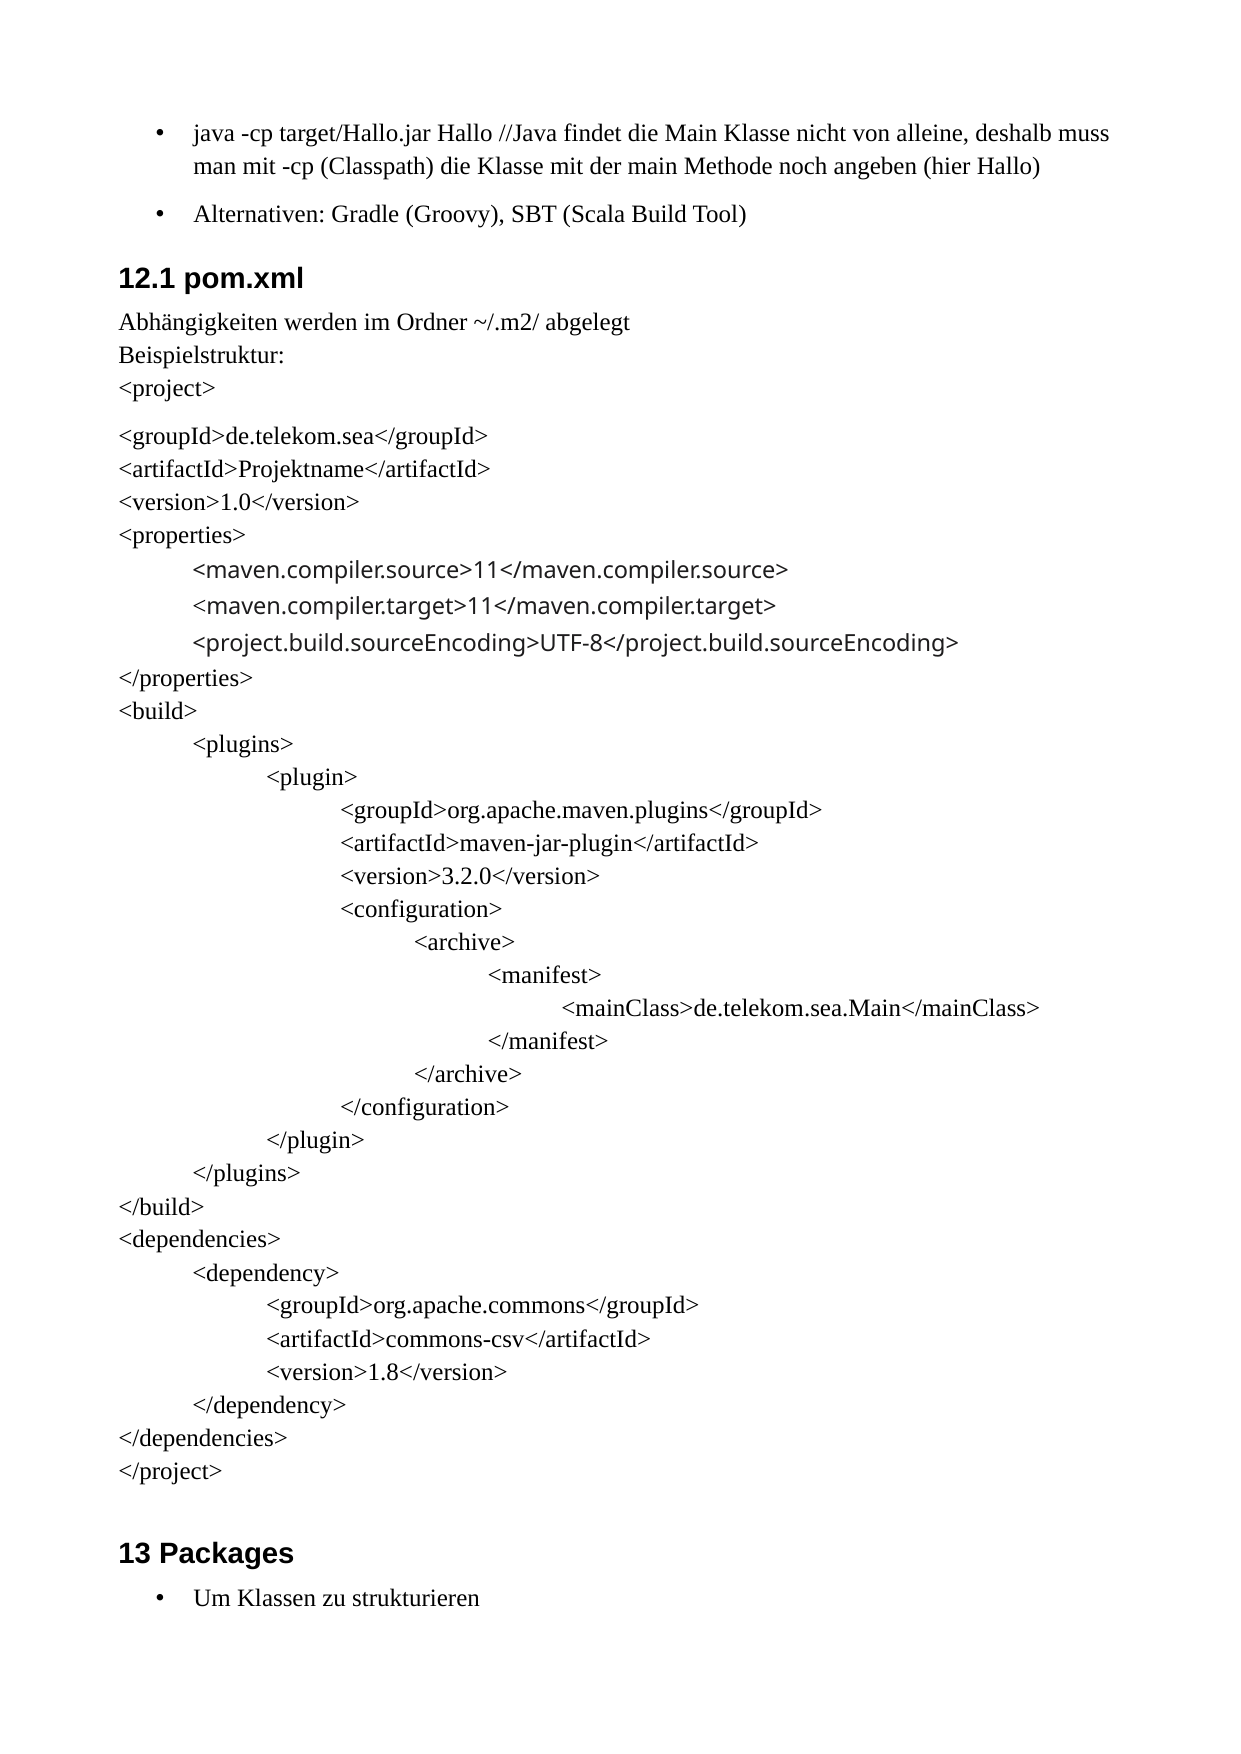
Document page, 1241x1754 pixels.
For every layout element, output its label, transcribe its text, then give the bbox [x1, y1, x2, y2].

text <dependencies> [118, 1224, 1122, 1253]
subtitle 13 Packages [118, 1536, 1122, 1570]
text </dependencies> [118, 1423, 1122, 1451]
text <archive> [118, 927, 1122, 956]
text <project> [118, 373, 1122, 402]
text <artifactId>Projektname</artifactId> [118, 454, 1122, 483]
text <version>1.8</version> [118, 1357, 1122, 1385]
text </configuration> [118, 1092, 1122, 1121]
list Um Klassen zu strukturieren [156, 1583, 1122, 1611]
text <build> [118, 696, 1122, 725]
text <maven.compiler.source>11</maven.compiler.source> <maven.compiler.target>11</maven.compiler.target> <project.build.sourceEncoding>UTF-8</project.build.sourceEncoding> [118, 553, 1122, 658]
text <version>1.0</version> [118, 487, 1122, 516]
text </archive> [118, 1059, 1122, 1088]
text <plugins> [118, 729, 1122, 758]
text </dependency> [118, 1390, 1122, 1418]
text </properties> [118, 663, 1122, 692]
subtitle 12.1 pom.xml [118, 261, 1122, 295]
text </manifest> [118, 1026, 1122, 1055]
text <version>3.2.0</version> [118, 861, 1122, 890]
text <manifest> [118, 960, 1122, 989]
text </project> [118, 1456, 1122, 1484]
text </plugin> [118, 1126, 1122, 1154]
text </plugins> [118, 1158, 1122, 1187]
text </build> [118, 1192, 1122, 1220]
text <groupId>org.apache.commons</groupId> [118, 1291, 1122, 1319]
text <groupId>org.apache.maven.plugins</groupId> [118, 795, 1122, 824]
text <properties> [118, 520, 1122, 549]
list Alternativen: Gradle (Groovy), SBT (Scala Build Tool) [156, 199, 1122, 227]
text Abhängigkeiten werden im Ordner ~/.m2/ abgelegt [118, 307, 1122, 336]
text Beispielstruktur: [118, 340, 1122, 369]
text <artifactId>commons-csv</artifactId> [118, 1324, 1122, 1352]
text <artifactId>maven-jar-plugin</artifactId> [118, 828, 1122, 857]
text <configuration> [118, 894, 1122, 923]
list java -cp target/Hallo.jar Hallo //Java findet die Main Klasse nicht von alleine, deshalb muss man mit -cp (Classpath) die Klasse mit der main Methode noch angeben (hier Hallo) [156, 118, 1122, 180]
text <plugin> [118, 762, 1122, 791]
text <mainClass>de.telekom.sea.Main</mainClass> [118, 993, 1122, 1022]
text <groupId>de.telekom.sea</groupId> [118, 421, 1122, 449]
text <dependency> [118, 1258, 1122, 1286]
